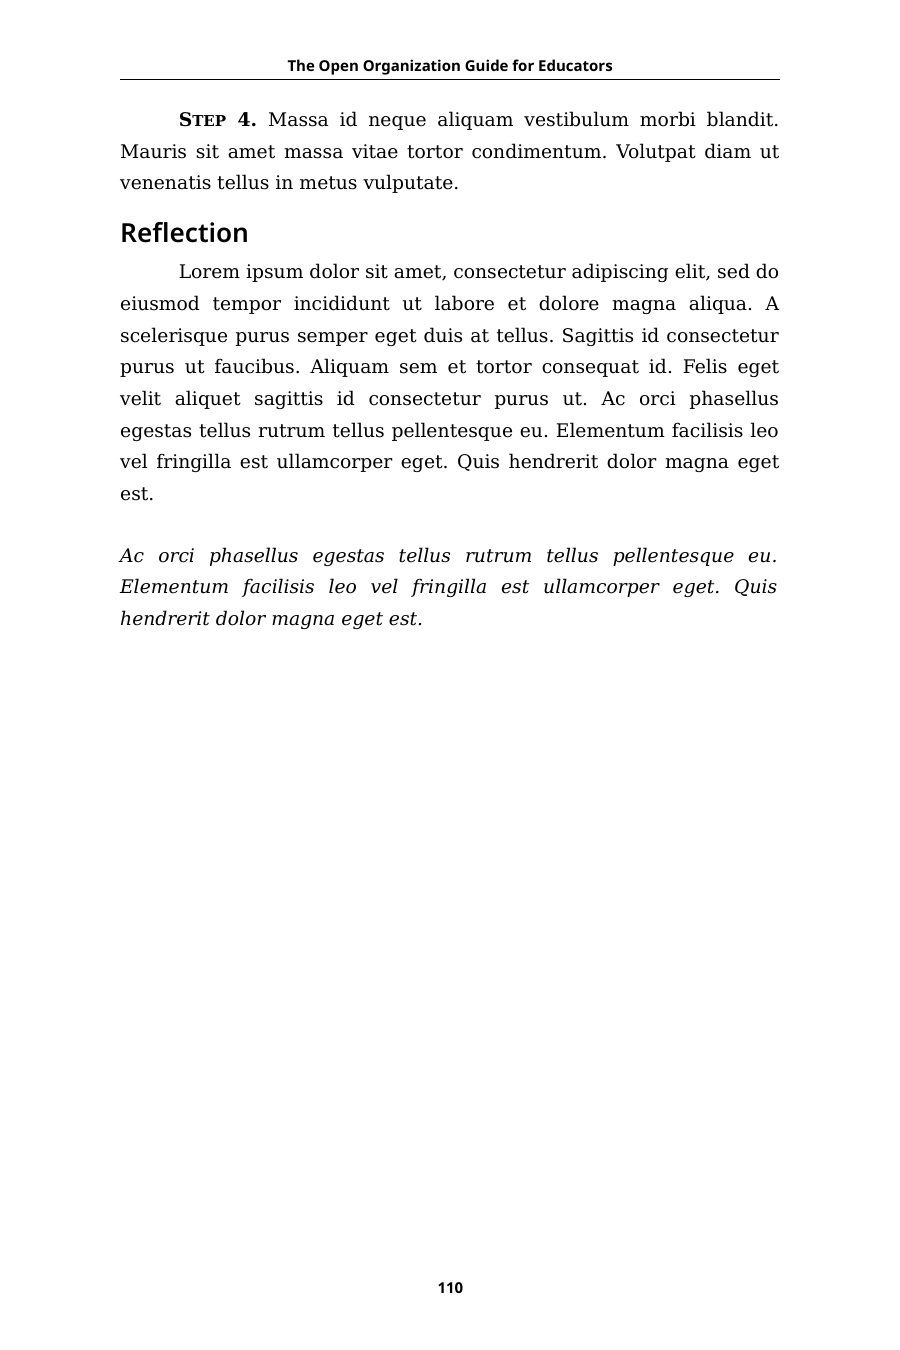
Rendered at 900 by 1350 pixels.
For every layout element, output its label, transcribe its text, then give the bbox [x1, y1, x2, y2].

subtitle Reflection [120, 218, 780, 249]
text Step 4. Massa id neque aliquam vestibulum morbi blandit. Mauris sit amet massa vitae tortor condimentum. Volutpat diam ut venenatis tellus in metus vulputate. [120, 109, 780, 194]
text Ac orci phasellus egestas tellus rutrum tellus pellentesque eu. Elementum facilisis leo vel fringilla est ullamcorper eget. Quis hendrerit dolor magna eget est. [120, 545, 780, 630]
text Lorem ipsum dolor sit amet, consectetur adipiscing elit, sed do eiusmod tempor incididunt ut labore et dolore magna aliqua. A scelerisque purus semper eget duis at tellus. Sagittis id consectetur purus ut faucibus. Aliquam sem et tortor consequat id. Felis eget velit aliquet sagittis id consectetur purus ut. Ac orci phasellus egestas tellus rutrum tellus pellentesque eu. Elementum facilisis leo vel fringilla est ullamcorper eget. Quis hendrerit dolor magna eget est. [120, 261, 780, 505]
